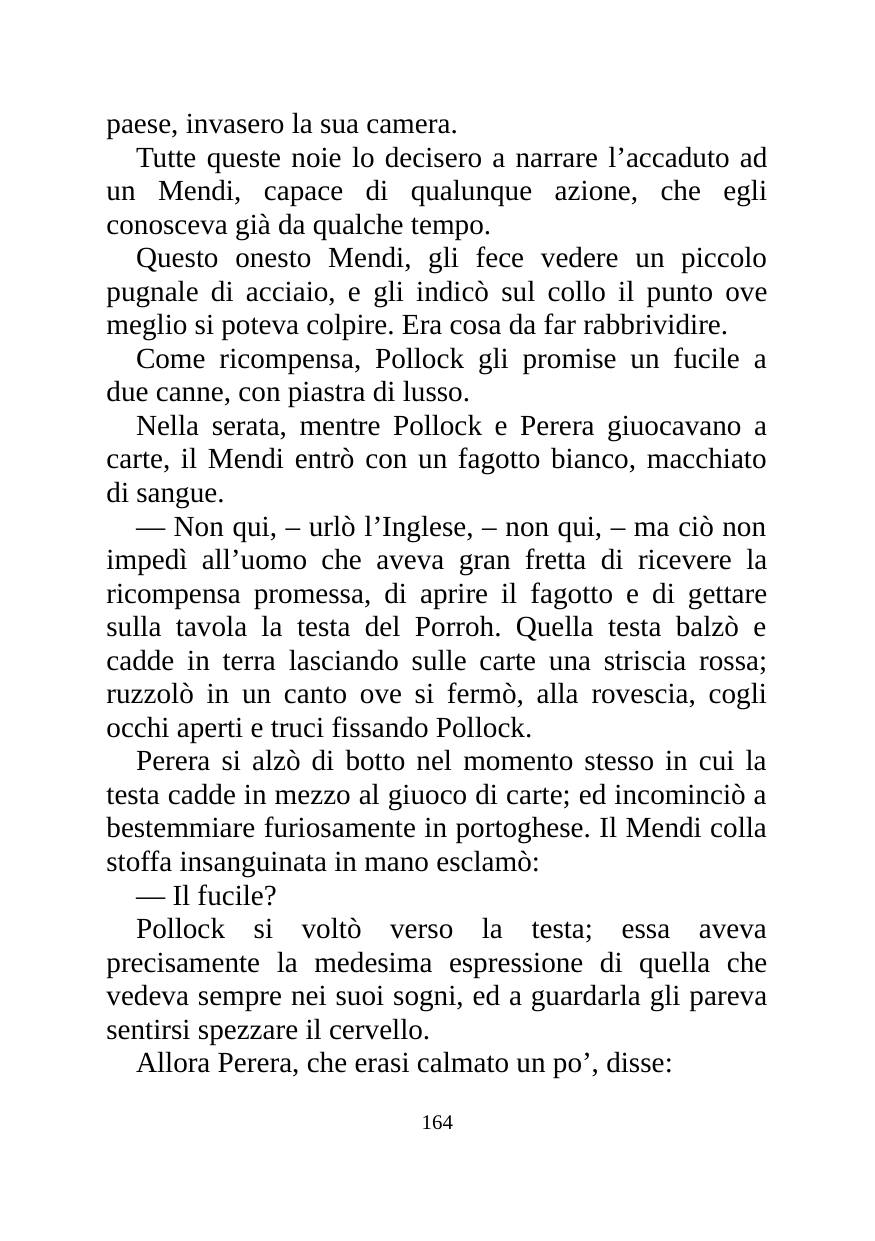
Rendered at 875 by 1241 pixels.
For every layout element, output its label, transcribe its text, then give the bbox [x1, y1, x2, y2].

text — Il fucile? [106, 878, 768, 911]
text — Non qui, – urlò l’Inglese, – non qui, – ma ciò non impedì all’uomo che aveva gran fretta di ricevere la ricompensa promessa, di aprire il fagotto e di gettare sulla tavola la testa del Porroh. Quella testa balzò e cadde in terra lasciando sulle carte una striscia rossa; ruzzolò in un canto ove si fermò, alla rovescia, cogli occhi aperti e truci fissando Pollock. [106, 509, 768, 743]
text Perera si alzò di botto nel momento stesso in cui la testa cadde in mezzo al giuoco di carte; ed incominciò a bestemmiare furiosamente in portoghese. Il Mendi colla stoffa insanguinata in mano esclamò: [106, 743, 768, 878]
text Pollock si voltò verso la testa; essa aveva precisamente la medesima espressione di quella che vedeva sempre nei suoi sogni, ed a guardarla gli pareva sentirsi spezzare il cervello. [106, 911, 768, 1045]
text Nella serata, mentre Pollock e Perera giuocavano a carte, il Mendi entrò con un fagotto bianco, macchiato di sangue. [106, 408, 768, 509]
text paese, invasero la sua camera. [106, 106, 768, 140]
text Tutte queste noie lo decisero a narrare l’accaduto ad un Mendi, capace di qualunque azione, che egli conosceva già da qualche tempo. [106, 140, 768, 240]
text Allora Perera, che erasi calmato un po’, disse: [106, 1045, 768, 1079]
text Questo onesto Mendi, gli fece vedere un piccolo pugnale di acciaio, e gli indicò sul collo il punto ove meglio si poteva colpire. Era cosa da far rabbrividire. [106, 240, 768, 341]
text Come ricompensa, Pollock gli promise un fucile a due canne, con piastra di lusso. [106, 341, 768, 408]
